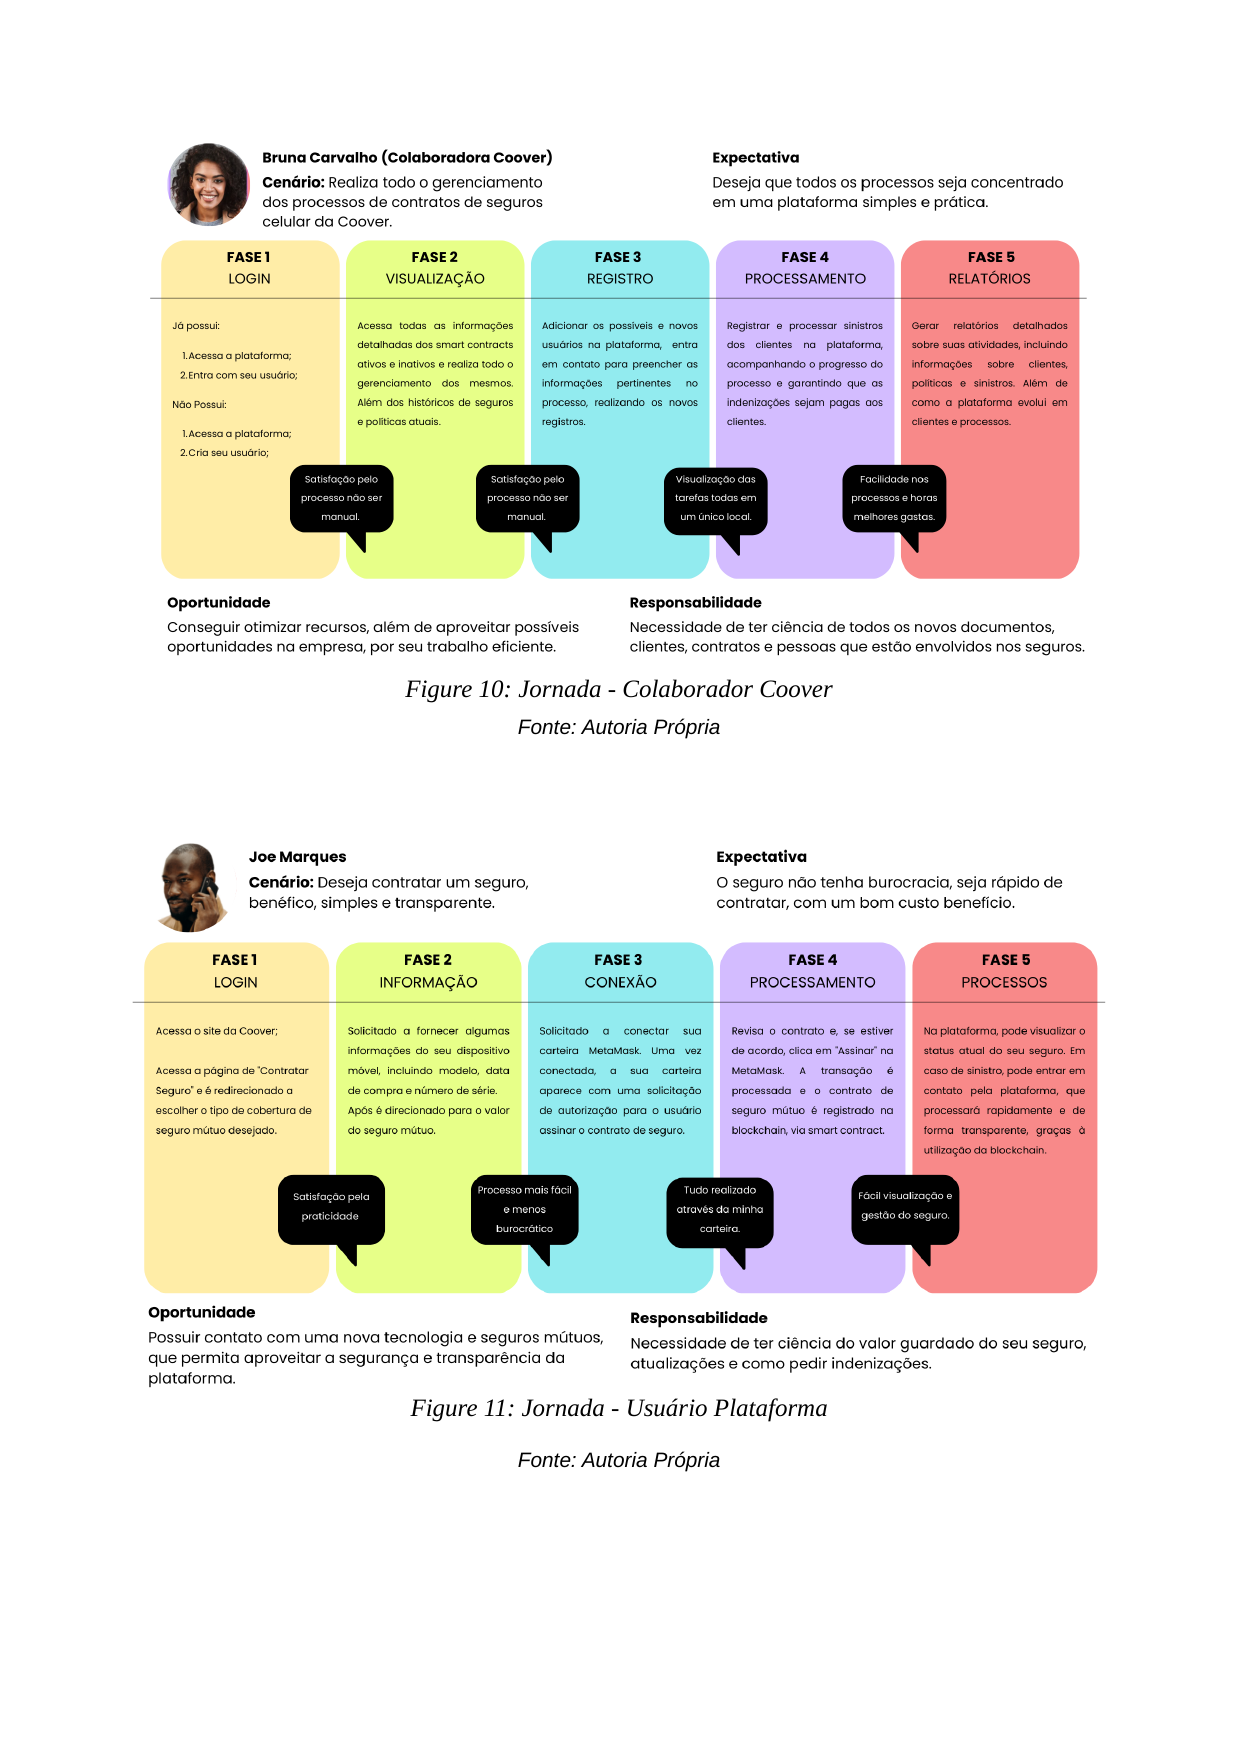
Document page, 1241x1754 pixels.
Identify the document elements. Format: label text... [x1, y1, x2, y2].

text Fonte: Autoria Própria [118, 118, 1122, 739]
text Figure 11: Jornada - Usuário Plataforma [118, 1393, 1122, 1422]
text [118, 816, 1122, 828]
text Fonte: Autoria Própria [118, 1422, 1122, 1472]
text Figure 10: Jornada - Colaborador Coover [137, 675, 1103, 703]
